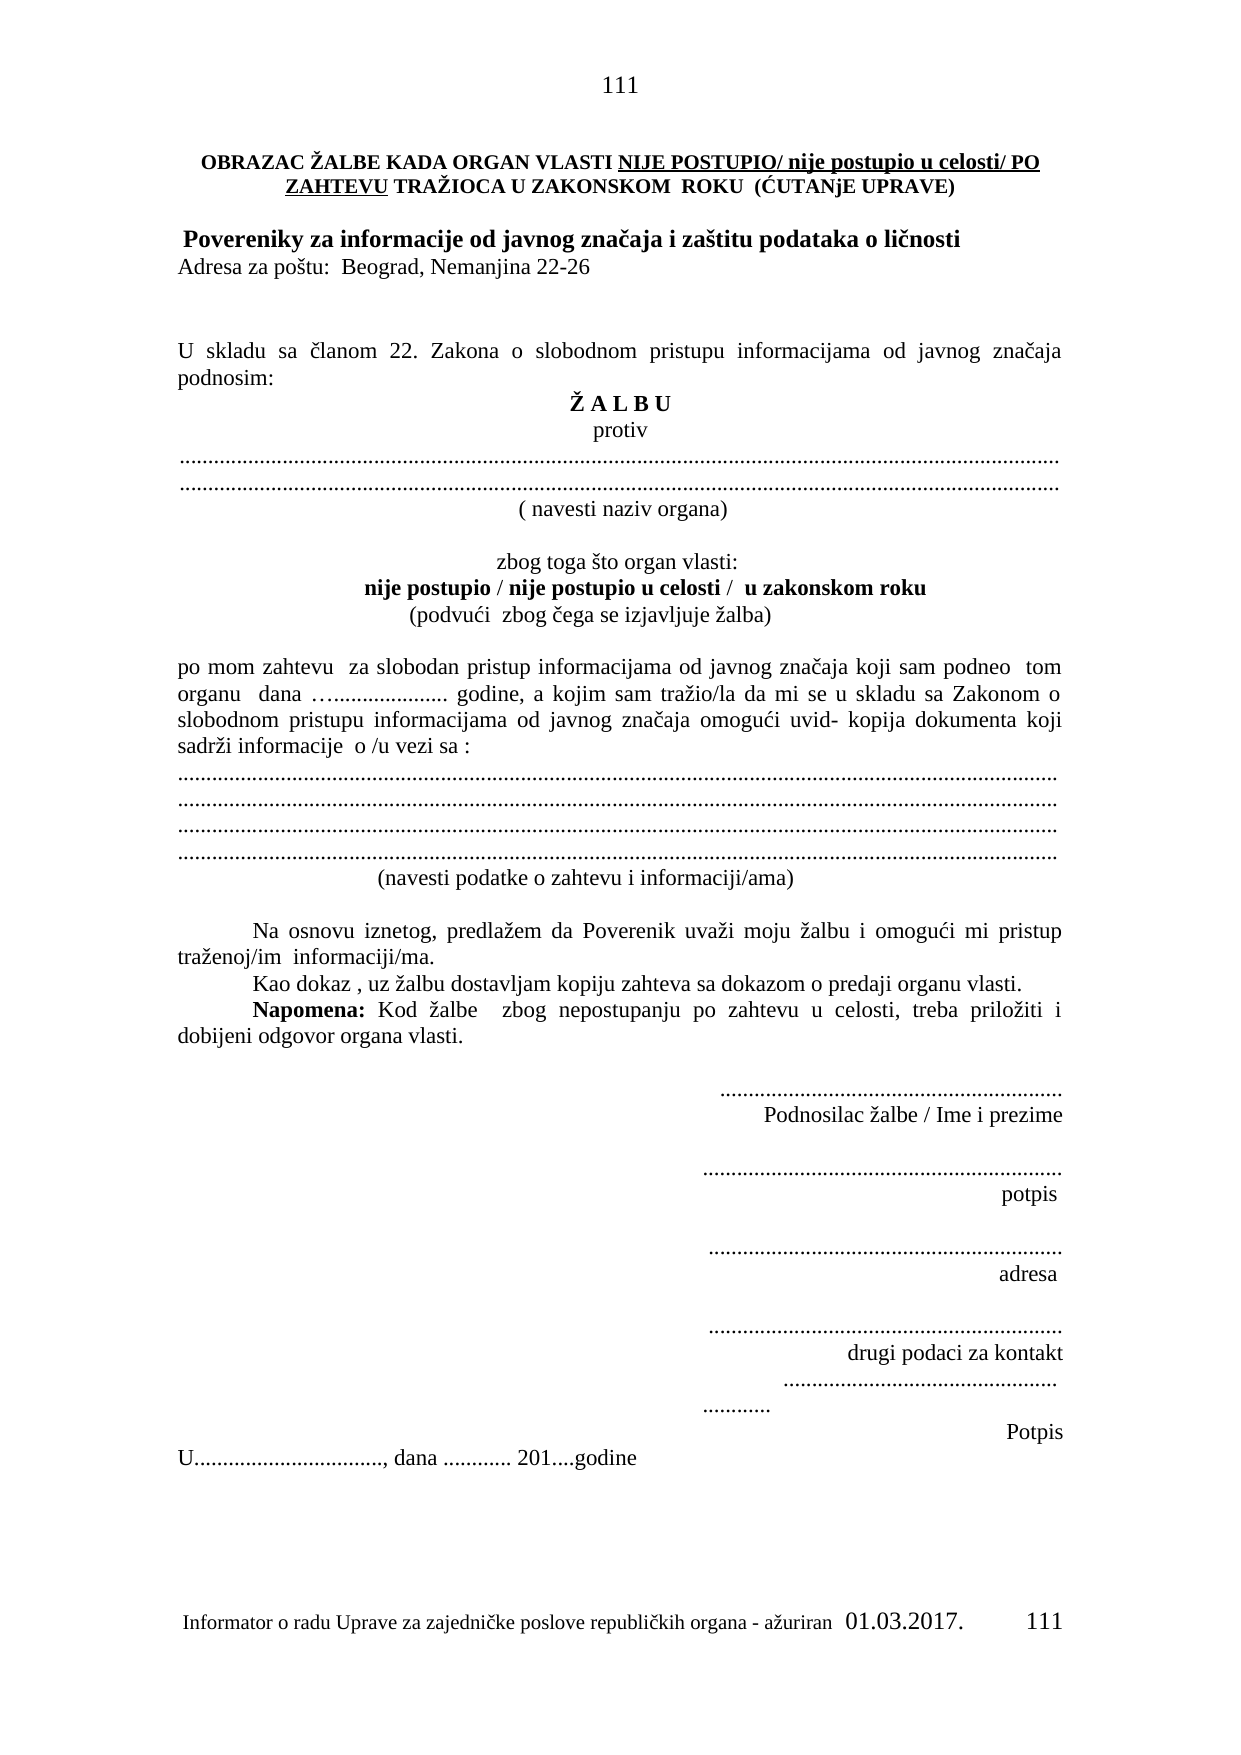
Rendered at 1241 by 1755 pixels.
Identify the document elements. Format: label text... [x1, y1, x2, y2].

text ( navesti naziv organa) [177, 495, 1063, 522]
text (navesti podatke o zahtevu i informaciji/ama) [177, 864, 1063, 891]
text Kao dokaz , uz žalbu dostavlјam kopiju zahteva sa dokazom o predaji organu vlasti. [177, 970, 1063, 996]
text .............................................................. drugi podaci za kontakt [302, 1312, 1063, 1365]
text Adresa za poštu: Beograd, Nemanjina 22-26 [177, 253, 1063, 279]
text .......................................................................................................................................................... [177, 443, 1063, 469]
text Napomena: Kod žalbe zbog nepostupanju po zahtevu u celosti, treba priložiti i dobijeni odgovor organa vlasti. [177, 996, 1063, 1049]
text Povereniky za informacije od javnog značaja i zaštitu podataka o ličnosti [177, 224, 1063, 253]
text .......................................................................................................................................................... [177, 838, 1063, 864]
text nije postupio / nije postupio u celosti / u zakonskom roku [227, 574, 1063, 601]
text ............................................................ [702, 1075, 1063, 1101]
text OBRAZAC ŽALBE KADA ORGAN VLASTI NIJE POSTUPIO/ nije postupio u celosti/ PO ZAHTEVU TRAŽIOCA U ZAKONSKOM ROKU (ĆUTANјE UPRAVE) [177, 148, 1063, 198]
text U skladu sa članom 22. Zakona o slobodnom pristupu informacijama od javnog značaja podnosim: [177, 337, 1063, 390]
text .......................................................................................................................................................... [177, 469, 1063, 495]
text ............................................................... potpis [702, 1154, 1063, 1207]
text (podvući zbog čega se izjavlјuje žalba) [215, 601, 1063, 627]
text .............................................................. adresa [302, 1233, 1063, 1286]
text U................................., dana ............ 201....godine [177, 1444, 1063, 1470]
text Potpis [702, 1418, 1063, 1444]
text .......................................................................................................................................................... [177, 759, 1063, 785]
text protiv [177, 416, 1063, 443]
text zbog toga što organ vlasti: [177, 548, 1063, 574]
text .......................................................................................................................................................... [177, 812, 1063, 838]
text ............................................................ [177, 1365, 1063, 1418]
text po mom zahtevu za slobodan pristup informacijama od javnog značaja koji sam podneo tom organu dana ….................... godine, a kojim sam tražio/la da mi se u skladu sa Zakonom o slobodnom pristupu informacijama od javnog značaja omogući uvid- kopija dokumenta koji sadrži informacije o /u vezi sa : [177, 653, 1063, 759]
text .......................................................................................................................................................... [177, 785, 1063, 812]
text Ž A L B U [177, 390, 1063, 416]
text Na osnovu iznetog, predlažem da Poverenik uvaži moju žalbu i omogući mi pristup traženoj/im informaciji/ma. [177, 917, 1063, 970]
text Podnosilac žalbe / Ime i prezime [702, 1101, 1063, 1128]
